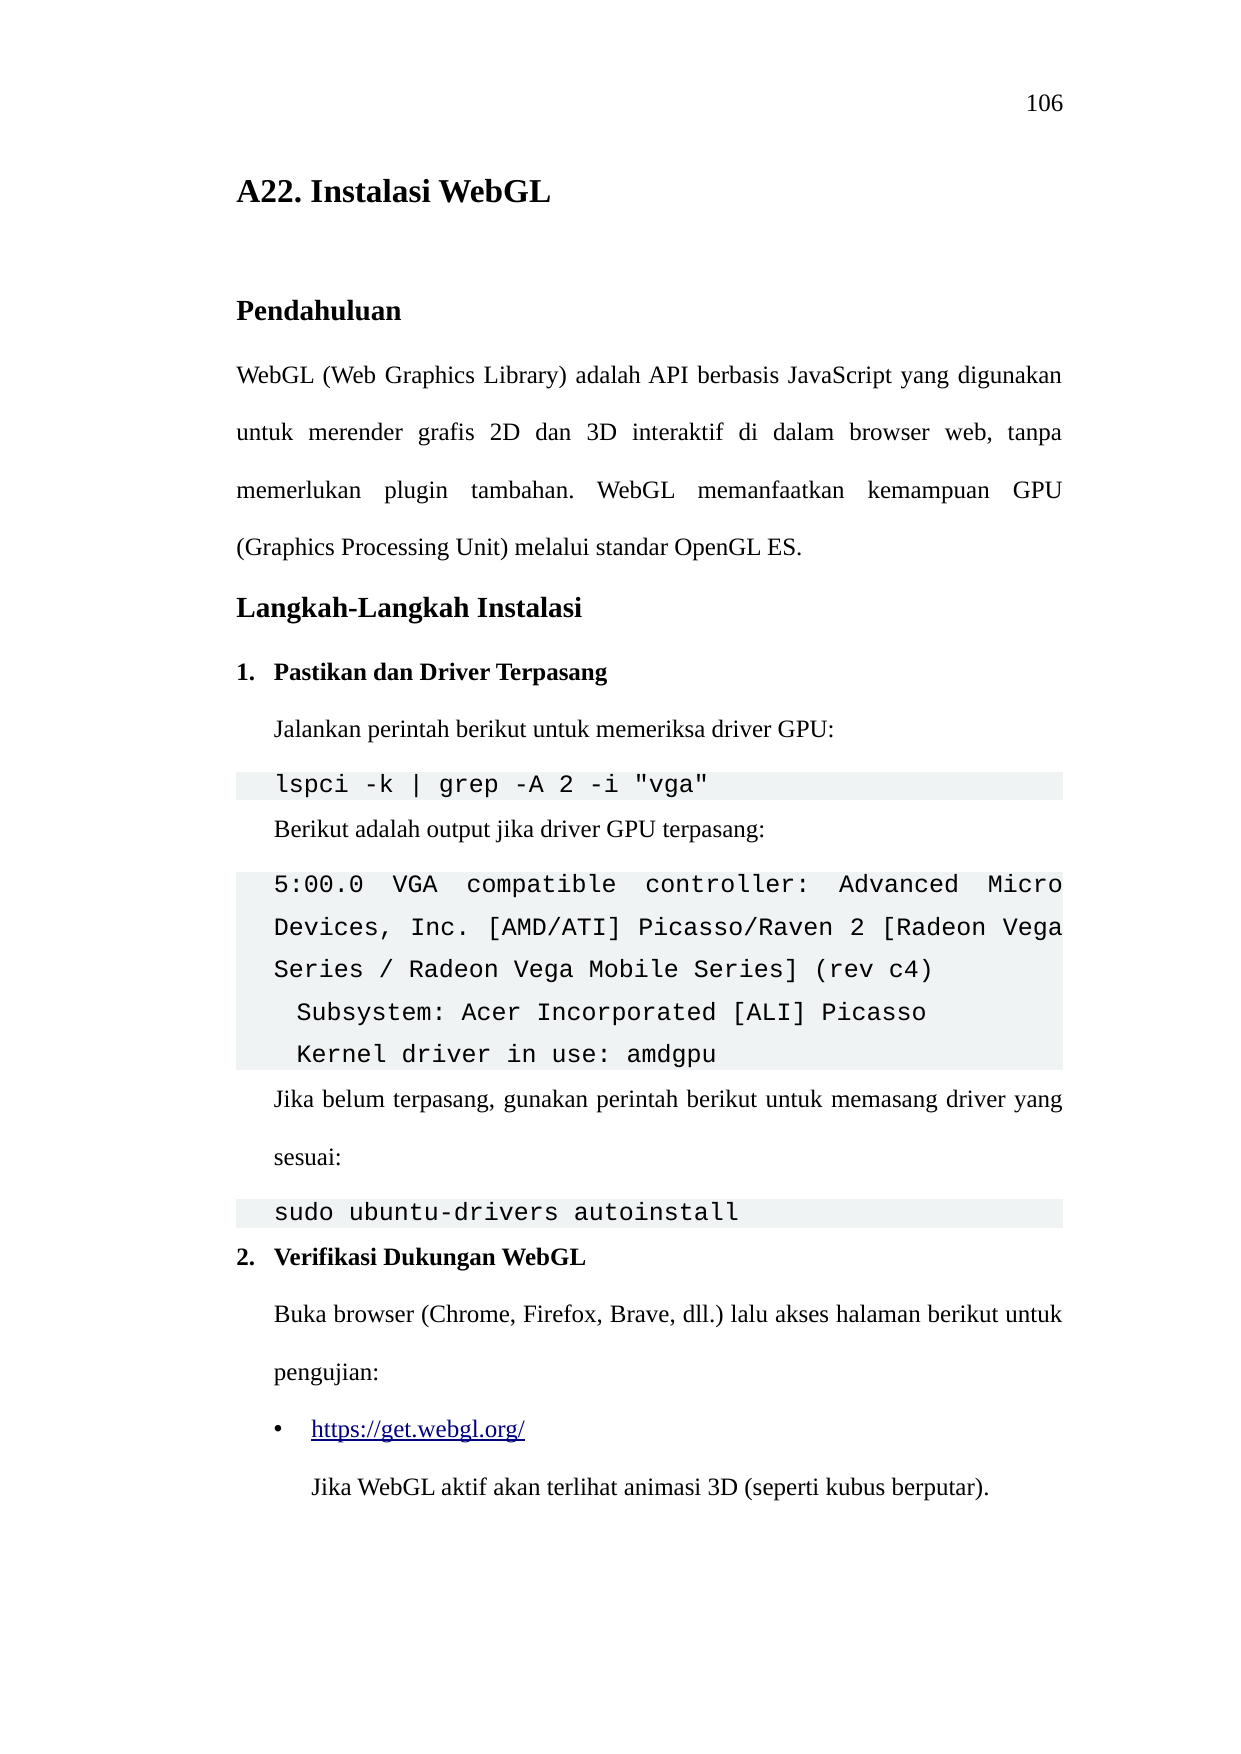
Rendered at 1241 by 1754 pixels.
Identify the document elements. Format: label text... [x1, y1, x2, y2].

text Pendahuluan [236, 293, 1063, 326]
list sudo ubuntu-drivers autoinstall [236, 1199, 1063, 1228]
list Verifikasi Dukungan WebGL [236, 1242, 1063, 1271]
list Kernel driver in use: amdgpu [236, 1042, 1063, 1070]
text WebGL (Web Graphics Library) adalah API berbasis JavaScript yang digunakan untuk merender grafis 2D dan 3D interaktif di dalam browser web, tanpa memerlukan plugin tambahan. WebGL memanfaatkan kemampuan GPU (Graphics Processing Unit) melalui standar OpenGL ES. [236, 360, 1063, 561]
list Jalankan perintah berikut untuk memeriksa driver GPU: [236, 714, 1063, 743]
list lspci -k | grep -A 2 -i "vga" [236, 772, 1063, 800]
list Pastikan dan Driver Terpasang [236, 657, 1063, 686]
subtitle A22. Instalasi WebGL [236, 172, 1063, 210]
list https://get.webgl.org/ [274, 1414, 1063, 1443]
list Buka browser (Chrome, Firefox, Brave, dll.) lalu akses halaman berikut untuk pengujian: [236, 1299, 1063, 1386]
list Jika belum terpasang, gunakan perintah berikut untuk memasang driver yang sesuai: [236, 1084, 1063, 1171]
text Langkah-Langkah Instalasi [236, 590, 1063, 623]
list Berikut adalah output jika driver GPU terpasang: [236, 814, 1063, 843]
list Subsystem: Acer Incorporated [ALI] Picasso [236, 999, 1063, 1028]
list Jika WebGL aktif akan terlihat animasi 3D (seperti kubus berputar). [274, 1472, 1063, 1501]
list 5:00.0 VGA compatible controller: Advanced Micro Devices, Inc. [AMD/ATI] Picasso/Raven 2 [Radeon Vega Series / Radeon Vega Mobile Series] (rev c4) [236, 872, 1063, 985]
